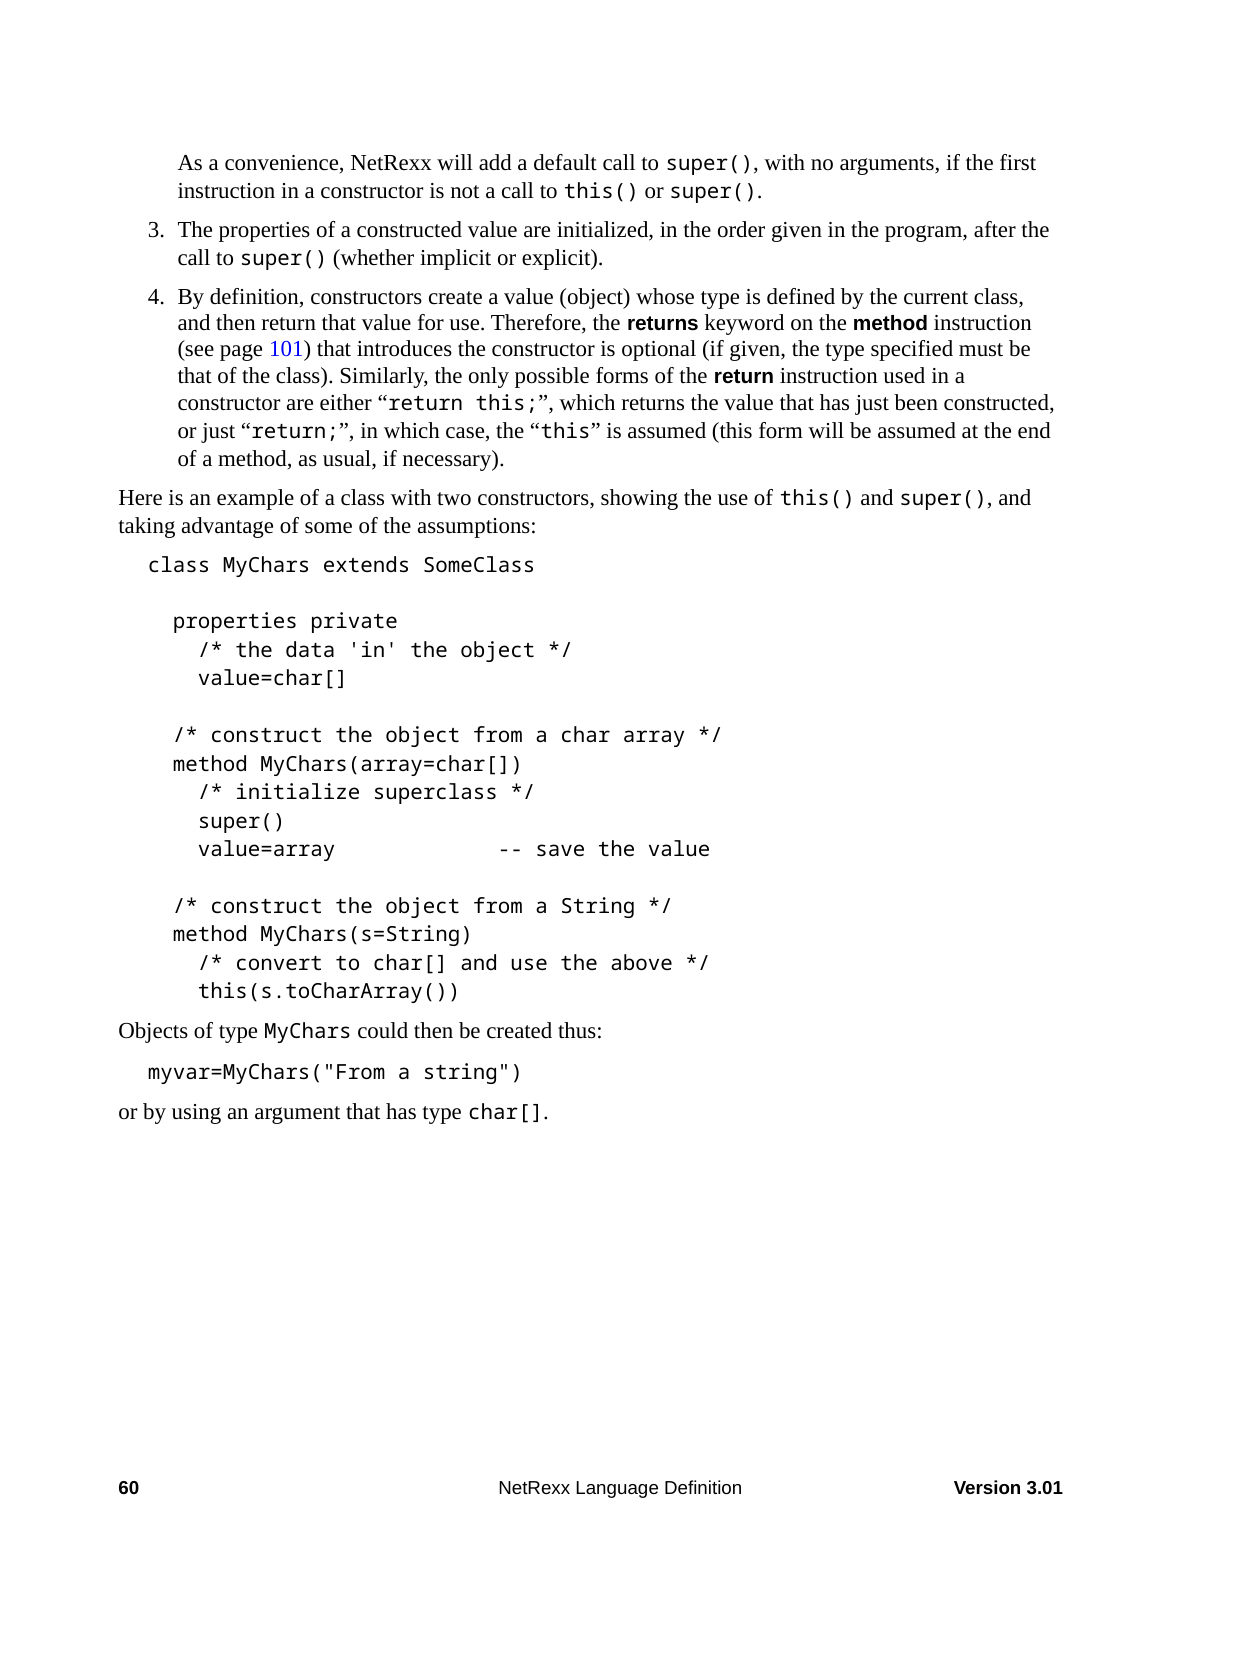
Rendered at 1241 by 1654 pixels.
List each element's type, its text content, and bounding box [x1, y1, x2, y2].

list By definition, constructors create a value (object) whose type is defined by the current class, and then return that value for use. Therefore, the returns keyword on the method instruction (see page 99) that introduces the constructor is optional (if given, the type specified must be that of the class). Similarly, the only possible forms of the return instruction used in a constructor are either “return this;”, which returns the value that has just been constructed, or just “return;”, in which case, the “this” is assumed (this form will be assumed at the end of a method, as usual, if necessary). [148, 283, 1063, 471]
list As a convenience, NetRexx will add a default call to super(), with no arguments, if the first instruction in a constructor is not a call to this() or super(). [148, 148, 1063, 204]
text Here is an example of a class with two constructors, showing the use of this() and super(), and taking advantage of some of the assumptions: [118, 483, 1063, 538]
text or by using an argument that has type char[]. [118, 1097, 1063, 1125]
text myvar=MyChars("From a string") [148, 1057, 1063, 1085]
list The properties of a constructed value are initialized, in the order given in the program, after the call to super() (whether implicit or explicit). [148, 216, 1063, 271]
text Objects of type MyChars could then be created thus: [118, 1017, 1063, 1045]
text class MyChars extends SomeClass properties private /* the data 'in' the object */ value=char[] /* construct the object from a char array */ method MyChars(array=char[]) /* initialize superclass */ super() value=array -- save the value /* construct the object from a String */ method MyChars(s=String) /* convert to char[] and use the above */ this(s.toCharArray()) [148, 550, 1063, 1005]
